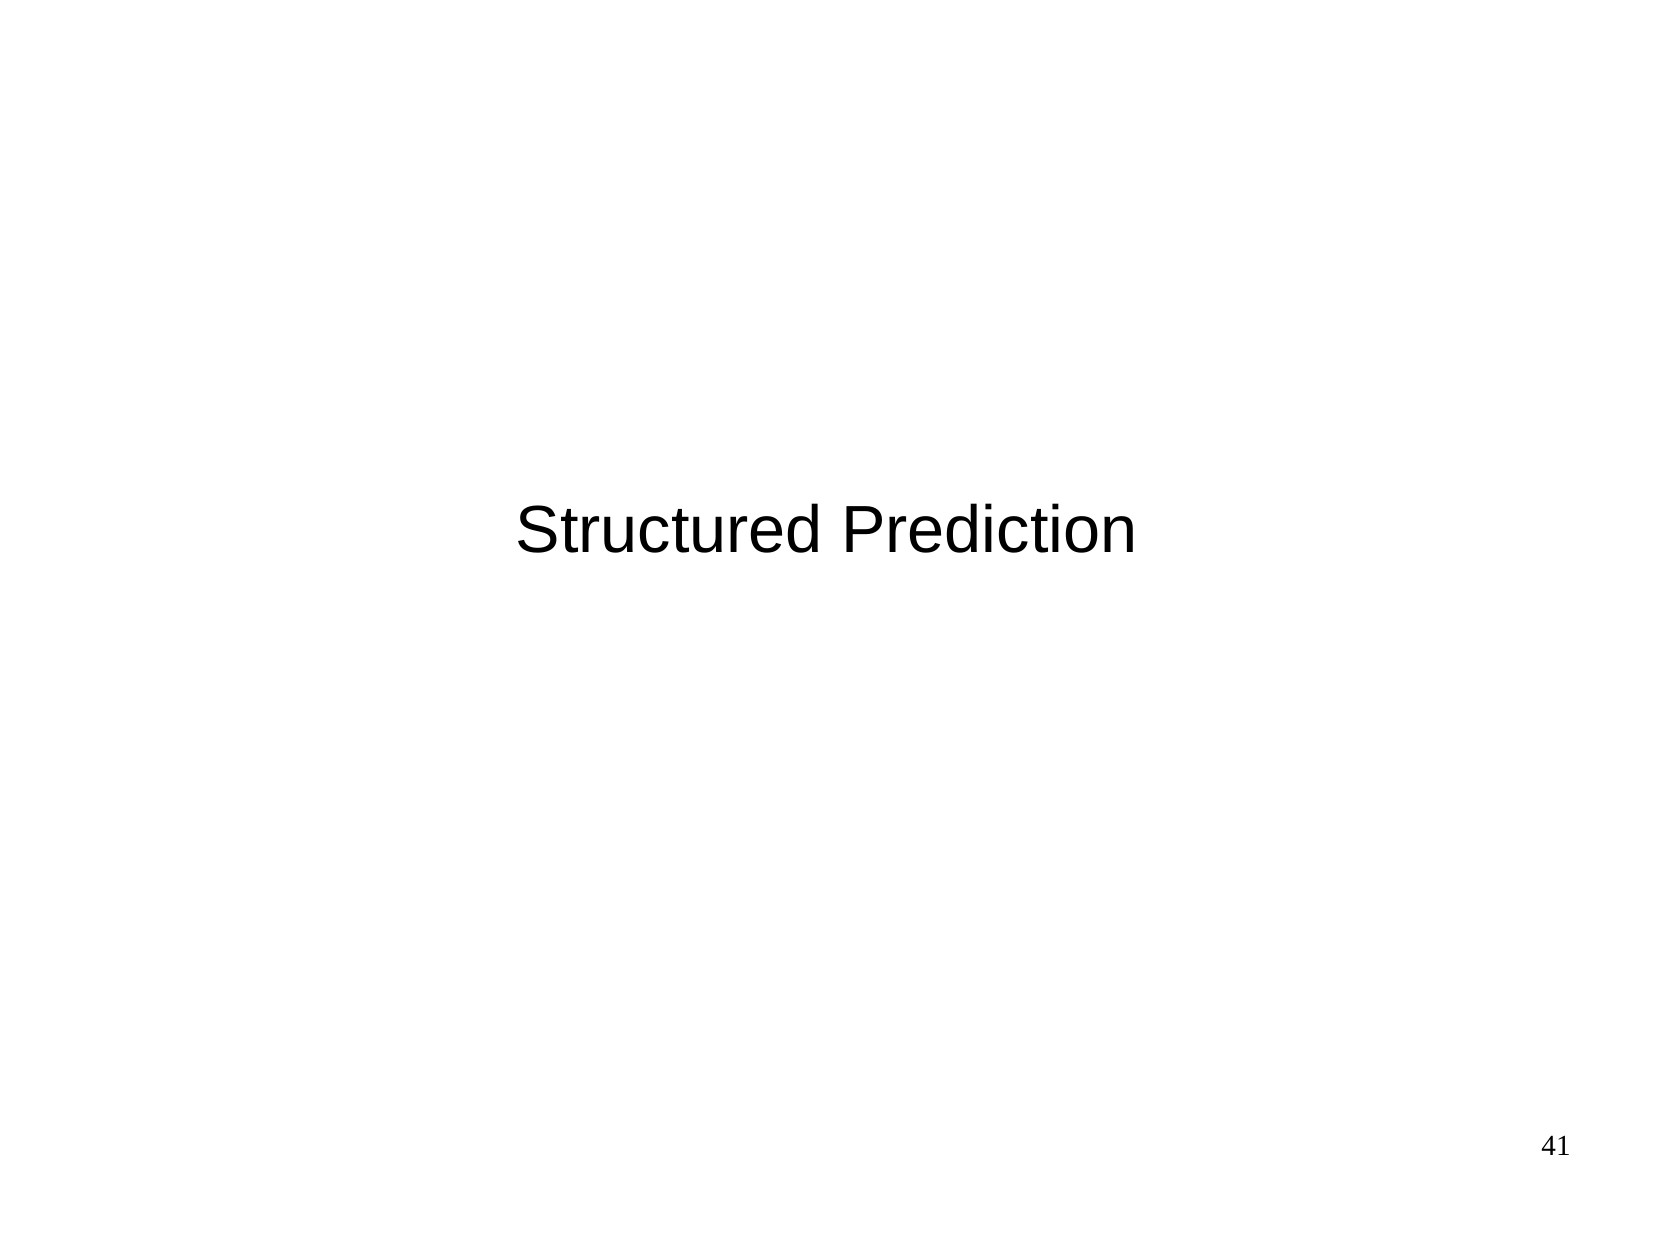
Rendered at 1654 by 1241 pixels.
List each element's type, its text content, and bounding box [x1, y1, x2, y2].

subtitle Structured Prediction [82, 49, 1571, 1010]
